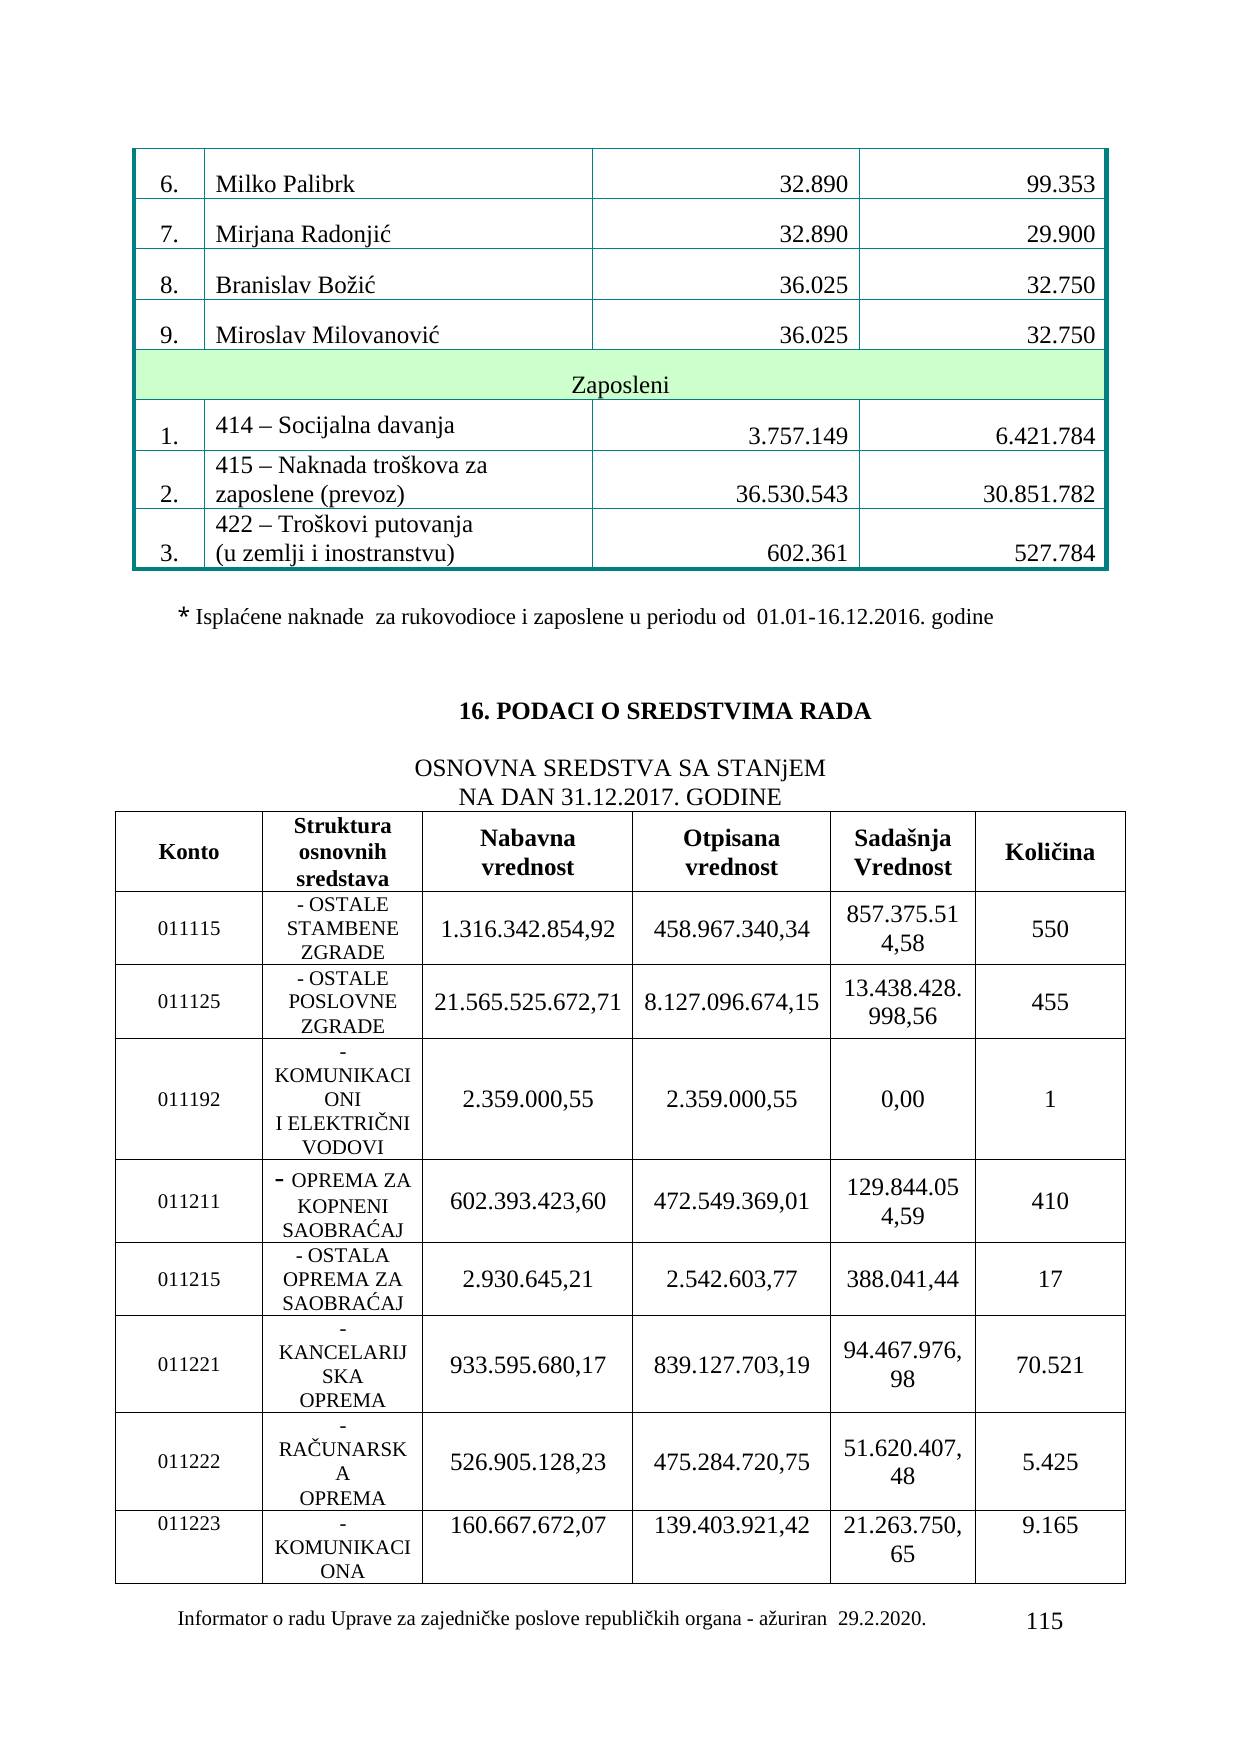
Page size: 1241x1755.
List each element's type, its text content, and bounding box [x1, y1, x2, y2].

table_cell Zaposleni [136, 350, 1104, 399]
table_cell 99.353 [860, 149, 1104, 198]
table_cell 475.284.720,75 [633, 1413, 830, 1509]
table_cell - OSTALE STAMBENE ZGRADE [263, 892, 422, 964]
table_cell 011211 [116, 1160, 262, 1242]
table_cell 388.041,44 [831, 1243, 975, 1315]
table_cell 602.393.423,60 [423, 1160, 632, 1242]
table_cell 7. [136, 199, 204, 248]
table_cell 70.521 [976, 1316, 1125, 1412]
table_cell 011215 [116, 1243, 262, 1315]
table_cell 1.316.342.854,92 [423, 892, 632, 964]
table_cell 458.967.340,34 [633, 892, 830, 964]
table_header Količina [976, 812, 1125, 891]
table_cell 550 [976, 892, 1125, 964]
table_header Sadašnja Vrednost [831, 812, 975, 891]
table_cell 9. [136, 300, 204, 349]
table_cell 414 – Socijalna davanja [205, 400, 592, 449]
table_cell - OSTALA OPREMA ZA SAOBRAĆAJ [263, 1243, 422, 1315]
table_cell 0,00 [831, 1039, 975, 1159]
text OSNOVNA SREDSTVA SA STANјEM [177, 753, 1063, 782]
table_cell - KOMUNIKACIONA [263, 1511, 422, 1583]
table_cell 455 [976, 965, 1125, 1038]
table_cell Miroslav Milovanović [205, 300, 592, 349]
table_cell 011115 [116, 892, 262, 964]
table_cell - OSTALE POSLOVNE ZGRADE [263, 965, 422, 1038]
table_cell 2.359.000,55 [633, 1039, 830, 1159]
table_cell 2.542.603,77 [633, 1243, 830, 1315]
table_cell - OPREMA ZA KOPNENI SAOBRAĆAJ [263, 1160, 422, 1242]
table_cell 32.750 [860, 300, 1104, 349]
table_cell 13.438.428.998,56 [831, 965, 975, 1038]
table_cell 1 [976, 1039, 1125, 1159]
table_cell 129.844.054,59 [831, 1160, 975, 1242]
table_cell 30.851.782 [860, 451, 1104, 508]
table_cell Branislav Božić [205, 249, 592, 299]
table_cell 933.595.680,17 [423, 1316, 632, 1412]
table_cell 8. [136, 249, 204, 299]
table_cell 6.421.784 [860, 400, 1104, 449]
table_cell 1. [136, 400, 204, 449]
table_cell - KOMUNIKACIONI I ELEKTRIČNI VODOVI [263, 1039, 422, 1159]
table_cell - RAČUNARSKA OPREMA [263, 1413, 422, 1509]
table_cell 139.403.921,42 [633, 1511, 830, 1583]
table_cell Milko Palibrk [205, 149, 592, 198]
table_cell 36.025 [593, 249, 859, 299]
text * Isplaćene naknade za rukovodioce i zaposlene u periodu od 01.01-16.12.2016. godine [177, 600, 1063, 631]
table_cell 32.750 [860, 249, 1104, 299]
table_cell 51.620.407,48 [831, 1413, 975, 1509]
table_cell 6. [136, 149, 204, 198]
table_cell 011222 [116, 1413, 262, 1509]
table_cell 32.890 [593, 149, 859, 198]
table_cell 472.549.369,01 [633, 1160, 830, 1242]
table_cell 857.375.514,58 [831, 892, 975, 964]
table_cell 32.890 [593, 199, 859, 248]
table_cell 527.784 [860, 509, 1104, 567]
table_cell 011192 [116, 1039, 262, 1159]
table_cell 422 – Troškovi putovanja (u zemlјi i inostranstvu) [205, 509, 592, 567]
table_cell 011221 [116, 1316, 262, 1412]
table_cell 839.127.703,19 [633, 1316, 830, 1412]
table_cell 21.263.750,65 [831, 1511, 975, 1583]
table_cell 160.667.672,07 [423, 1511, 632, 1583]
table_cell 36.025 [593, 300, 859, 349]
table_cell 36.530.543 [593, 451, 859, 508]
table_cell 011125 [116, 965, 262, 1038]
table_cell Mirjana Radonjić [205, 199, 592, 248]
table_cell 94.467.976,98 [831, 1316, 975, 1412]
table_cell 3.757.149 [593, 400, 859, 449]
text NA DAN 31.12.2017. GODINE [177, 782, 1063, 811]
table_cell 410 [976, 1160, 1125, 1242]
table_cell 9.165 [976, 1511, 1125, 1583]
table_cell - KANCELARIJSKA OPREMA [263, 1316, 422, 1412]
table_cell 29.900 [860, 199, 1104, 248]
table_cell 2.930.645,21 [423, 1243, 632, 1315]
table_header Nabavna vrednost [423, 812, 632, 891]
table_cell 21.565.525.672,71 [423, 965, 632, 1038]
table_cell 3. [136, 509, 204, 567]
table_cell 415 – Naknada troškova za zaposlene (prevoz) [205, 451, 592, 508]
table_cell 2.359.000,55 [423, 1039, 632, 1159]
table_cell 5.425 [976, 1413, 1125, 1509]
text 16. PODACI O SREDSTVIMA RADA [177, 696, 1063, 725]
table_cell 526.905.128,23 [423, 1413, 632, 1509]
table_header Otpisana vrednost [633, 812, 830, 891]
table_cell 011223 [116, 1511, 262, 1583]
table_cell 8.127.096.674,15 [633, 965, 830, 1038]
table_cell 17 [976, 1243, 1125, 1315]
table_header Konto [116, 812, 262, 891]
table_cell 602.361 [593, 509, 859, 567]
table_cell 2. [136, 451, 204, 508]
table_header Struktura osnovnih sredstava [263, 812, 422, 891]
